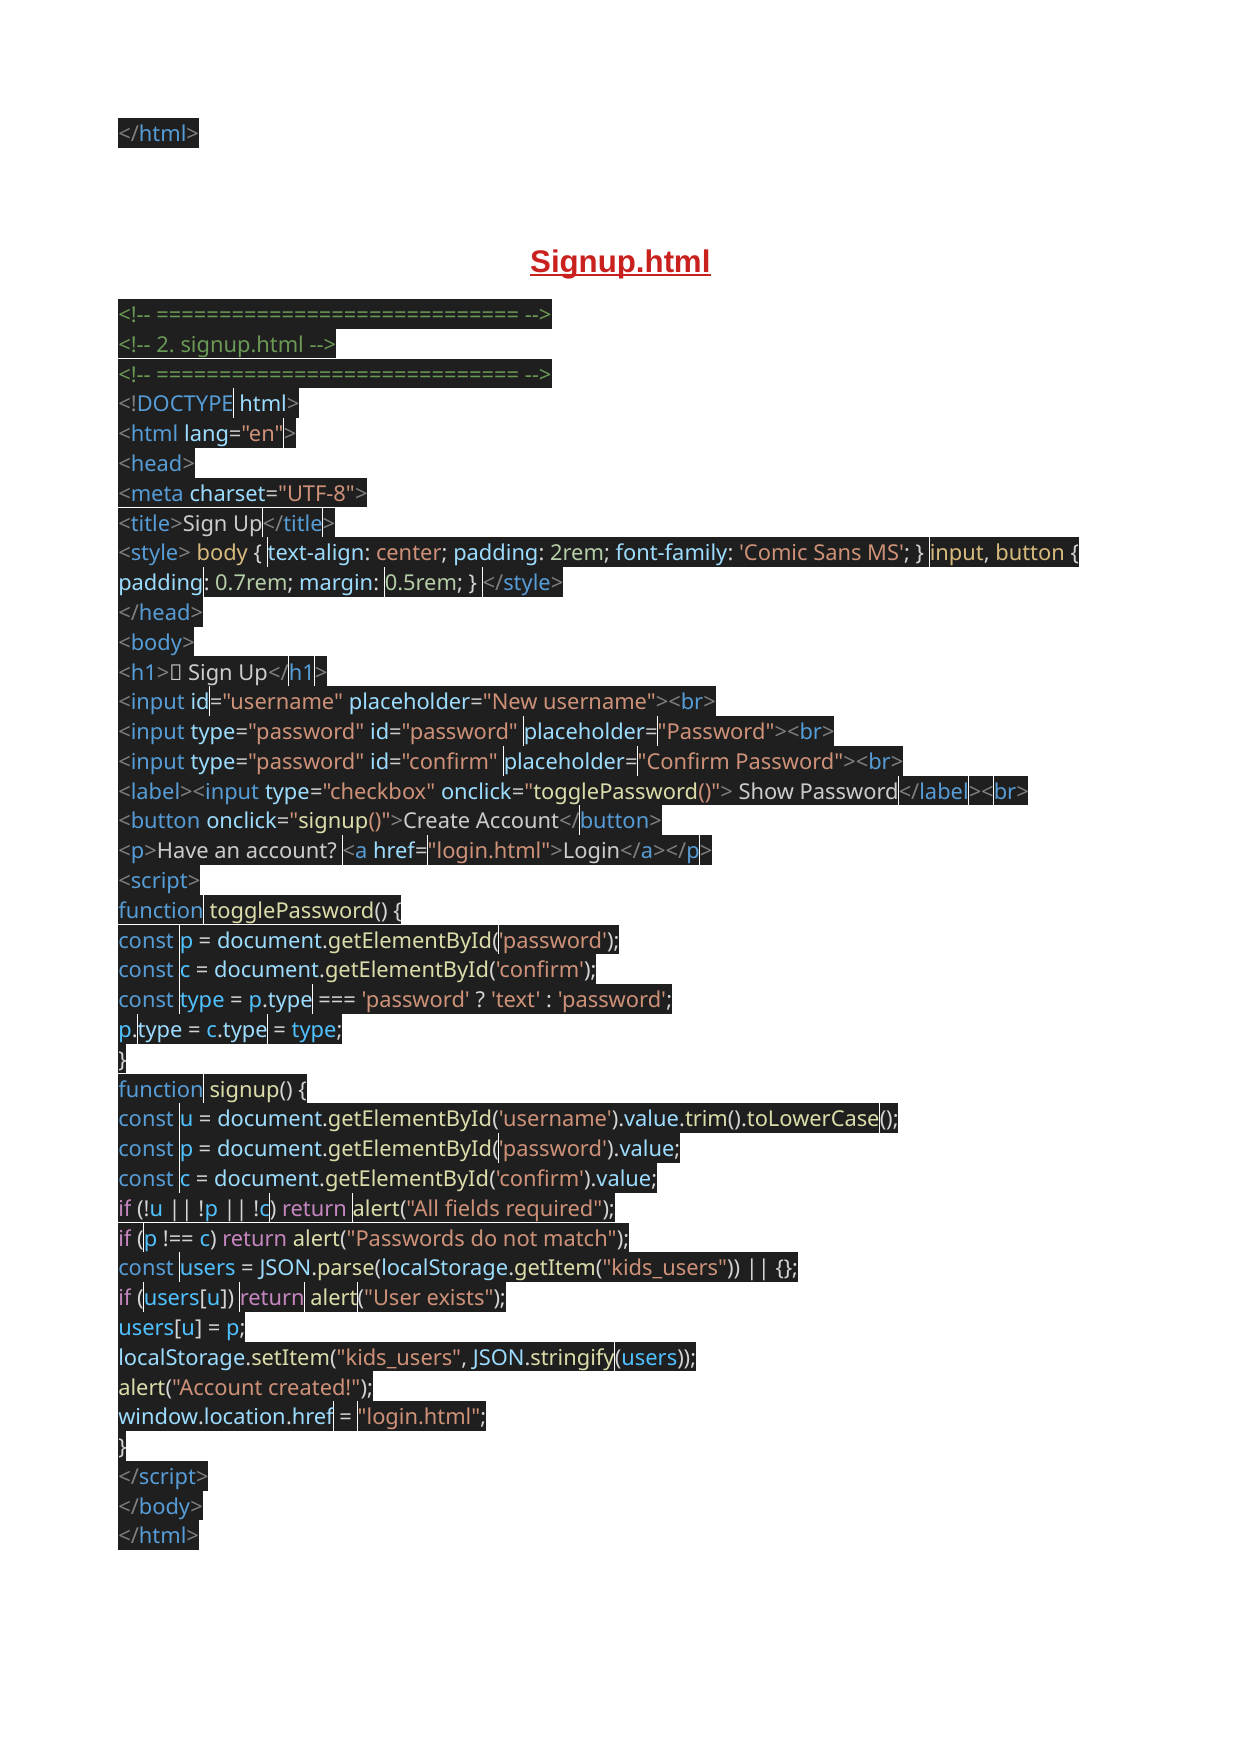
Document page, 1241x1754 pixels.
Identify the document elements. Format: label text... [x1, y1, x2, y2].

text <!-- ============================= --> [118, 358, 1122, 388]
text <p>Have an account? <a href="login.html">Login</a></p> [118, 835, 1122, 865]
text function signup() { [118, 1073, 1122, 1103]
text function togglePassword() { [118, 895, 1122, 924]
text <meta charset="UTF-8"> [118, 478, 1122, 507]
text <html lang="en"> [118, 418, 1122, 448]
text Signup.html [118, 243, 1122, 279]
text const users = JSON.parse(localStorage.getItem("kids_users")) || {}; [118, 1252, 1122, 1282]
text </script> [118, 1461, 1122, 1491]
text const c = document.getElementById('confirm').value; [118, 1163, 1122, 1193]
text alert("Account created!"); [118, 1371, 1122, 1401]
text <!-- ============================= --> [118, 299, 1122, 329]
text if (p !== c) return alert("Passwords do not match"); [118, 1222, 1122, 1252]
text } [118, 1431, 1122, 1461]
text </html> [118, 1520, 1122, 1550]
text const u = document.getElementById('username').value.trim().toLowerCase(); [118, 1103, 1122, 1133]
text if (!u || !p || !c) return alert("All fields required"); [118, 1193, 1122, 1222]
text <button onclick="signup()">Create Account</button> [118, 805, 1122, 835]
text <!DOCTYPE html> [118, 388, 1122, 418]
text <head> [118, 448, 1122, 478]
text const p = document.getElementById('password').value; [118, 1133, 1122, 1163]
text const p = document.getElementById('password'); [118, 924, 1122, 954]
text </body> [118, 1491, 1122, 1520]
text window.location.href = "login.html"; [118, 1401, 1122, 1431]
text <h1>📝 Sign Up</h1> [118, 656, 1122, 686]
text p.type = c.type = type; [118, 1014, 1122, 1044]
text const type = p.type === 'password' ? 'text' : 'password'; [118, 984, 1122, 1014]
text <input id="username" placeholder="New username"><br> [118, 686, 1122, 716]
text <input type="password" id="confirm" placeholder="Confirm Password"><br> [118, 746, 1122, 776]
text const c = document.getElementById('confirm'); [118, 954, 1122, 984]
text <style> body { text-align: center; padding: 2rem; font-family: 'Comic Sans MS'; } input, button { padding: 0.7rem; margin: 0.5rem; } </style> [118, 537, 1122, 597]
text <label><input type="checkbox" onclick="togglePassword()"> Show Password</label><br> [118, 776, 1122, 805]
text <script> [118, 865, 1122, 895]
text <body> [118, 627, 1122, 656]
text } [118, 1044, 1122, 1073]
text <input type="password" id="password" placeholder="Password"><br> [118, 716, 1122, 746]
text </html> [118, 118, 1122, 148]
text users[u] = p; [118, 1312, 1122, 1342]
text <!-- 2. signup.html --> [118, 329, 1122, 358]
text localStorage.setItem("kids_users", JSON.stringify(users)); [118, 1342, 1122, 1371]
text </head> [118, 597, 1122, 627]
text if (users[u]) return alert("User exists"); [118, 1282, 1122, 1312]
text <title>Sign Up</title> [118, 507, 1122, 537]
